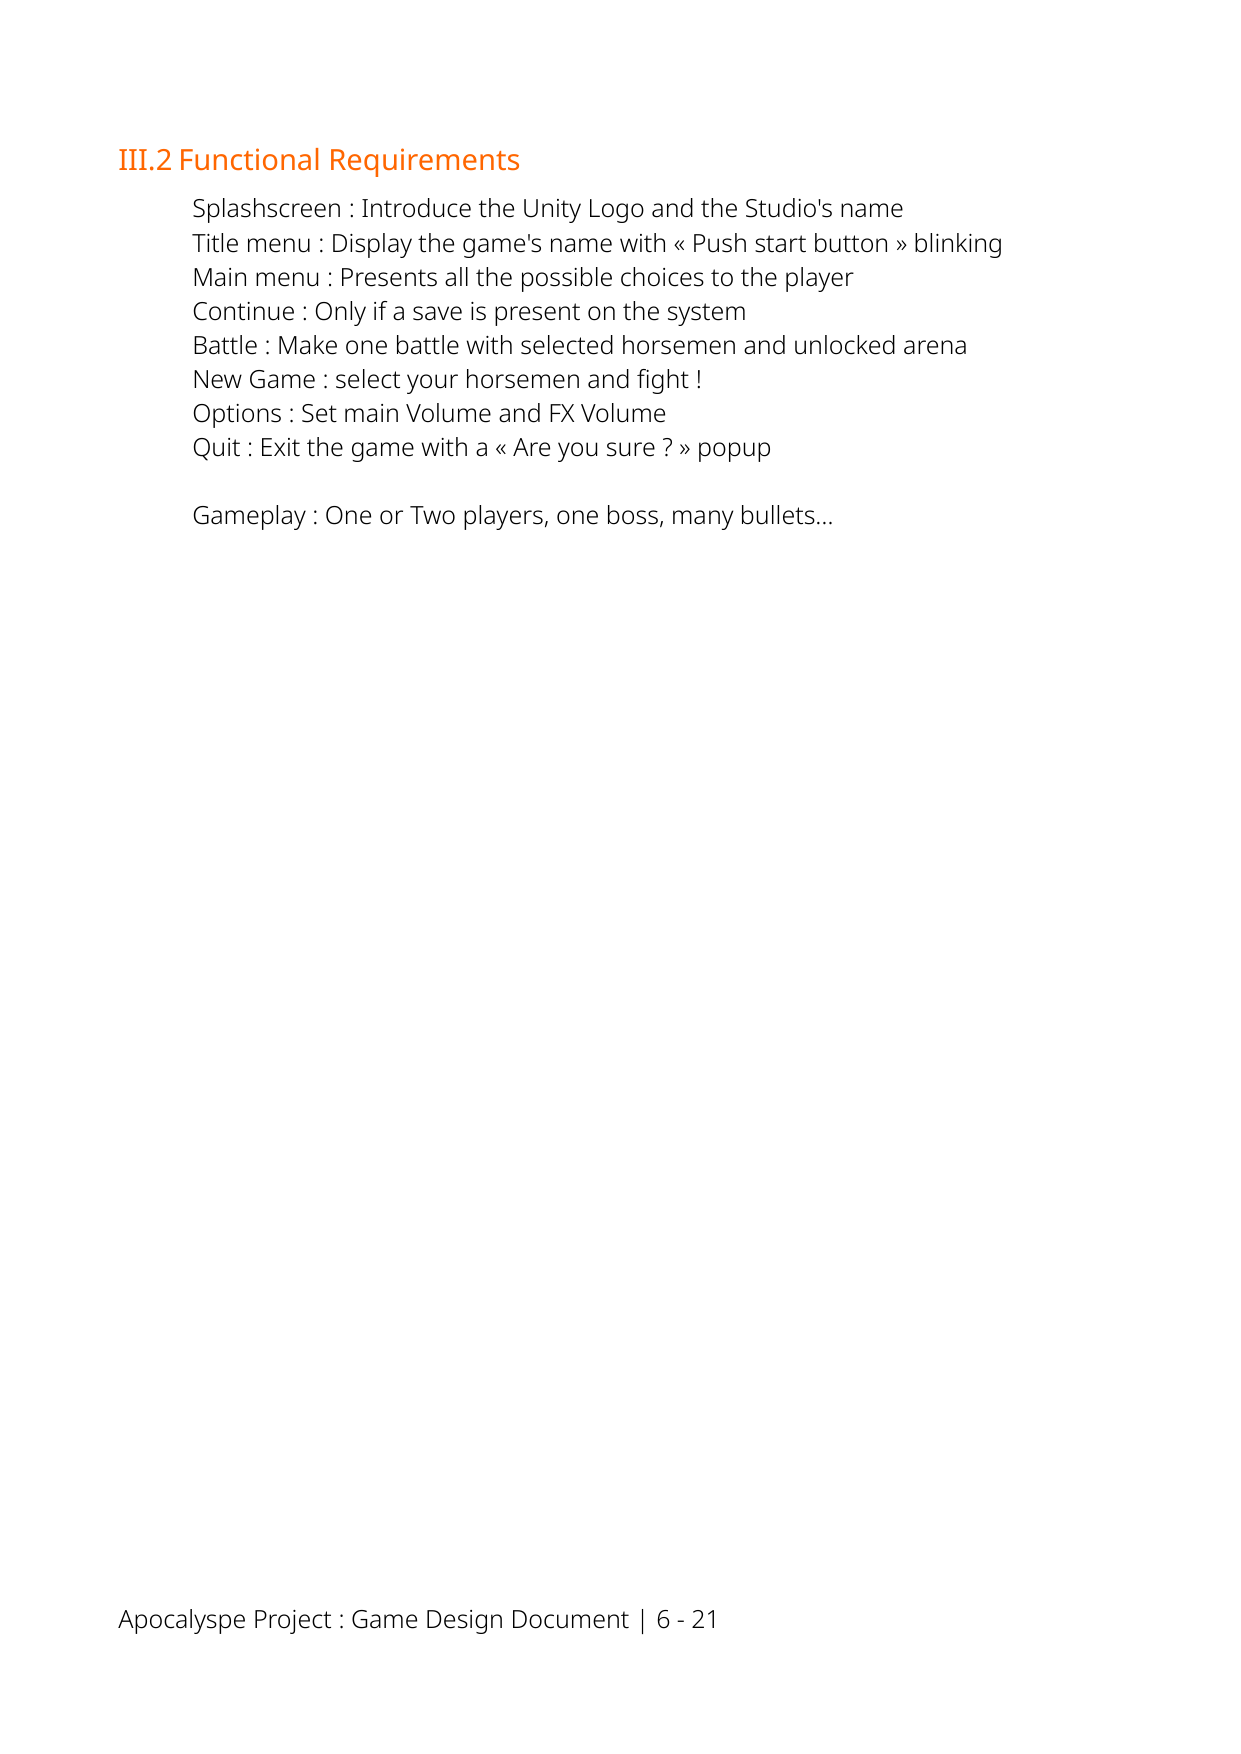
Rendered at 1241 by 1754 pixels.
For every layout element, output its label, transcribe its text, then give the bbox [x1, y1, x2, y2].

text Splashscreen : Introduce the Unity Logo and the Studio's name [118, 191, 1122, 225]
text New Game : select your horsemen and fight ! [118, 361, 1122, 396]
text Quit : Exit the game with a « Are you sure ? » popup [118, 429, 1122, 464]
subtitle Functional Requirements [118, 139, 1122, 179]
text Options : Set main Volume and FX Volume [118, 396, 1122, 429]
text Continue : Only if a save is present on the system [118, 293, 1122, 327]
text Main menu : Presents all the possible choices to the player [118, 259, 1122, 293]
text Gameplay : One or Two players, one boss, many bullets… [118, 498, 1122, 532]
text Battle : Make one battle with selected horsemen and unlocked arena [118, 327, 1122, 361]
text Title menu : Display the game's name with « Push start button » blinking [118, 225, 1122, 259]
